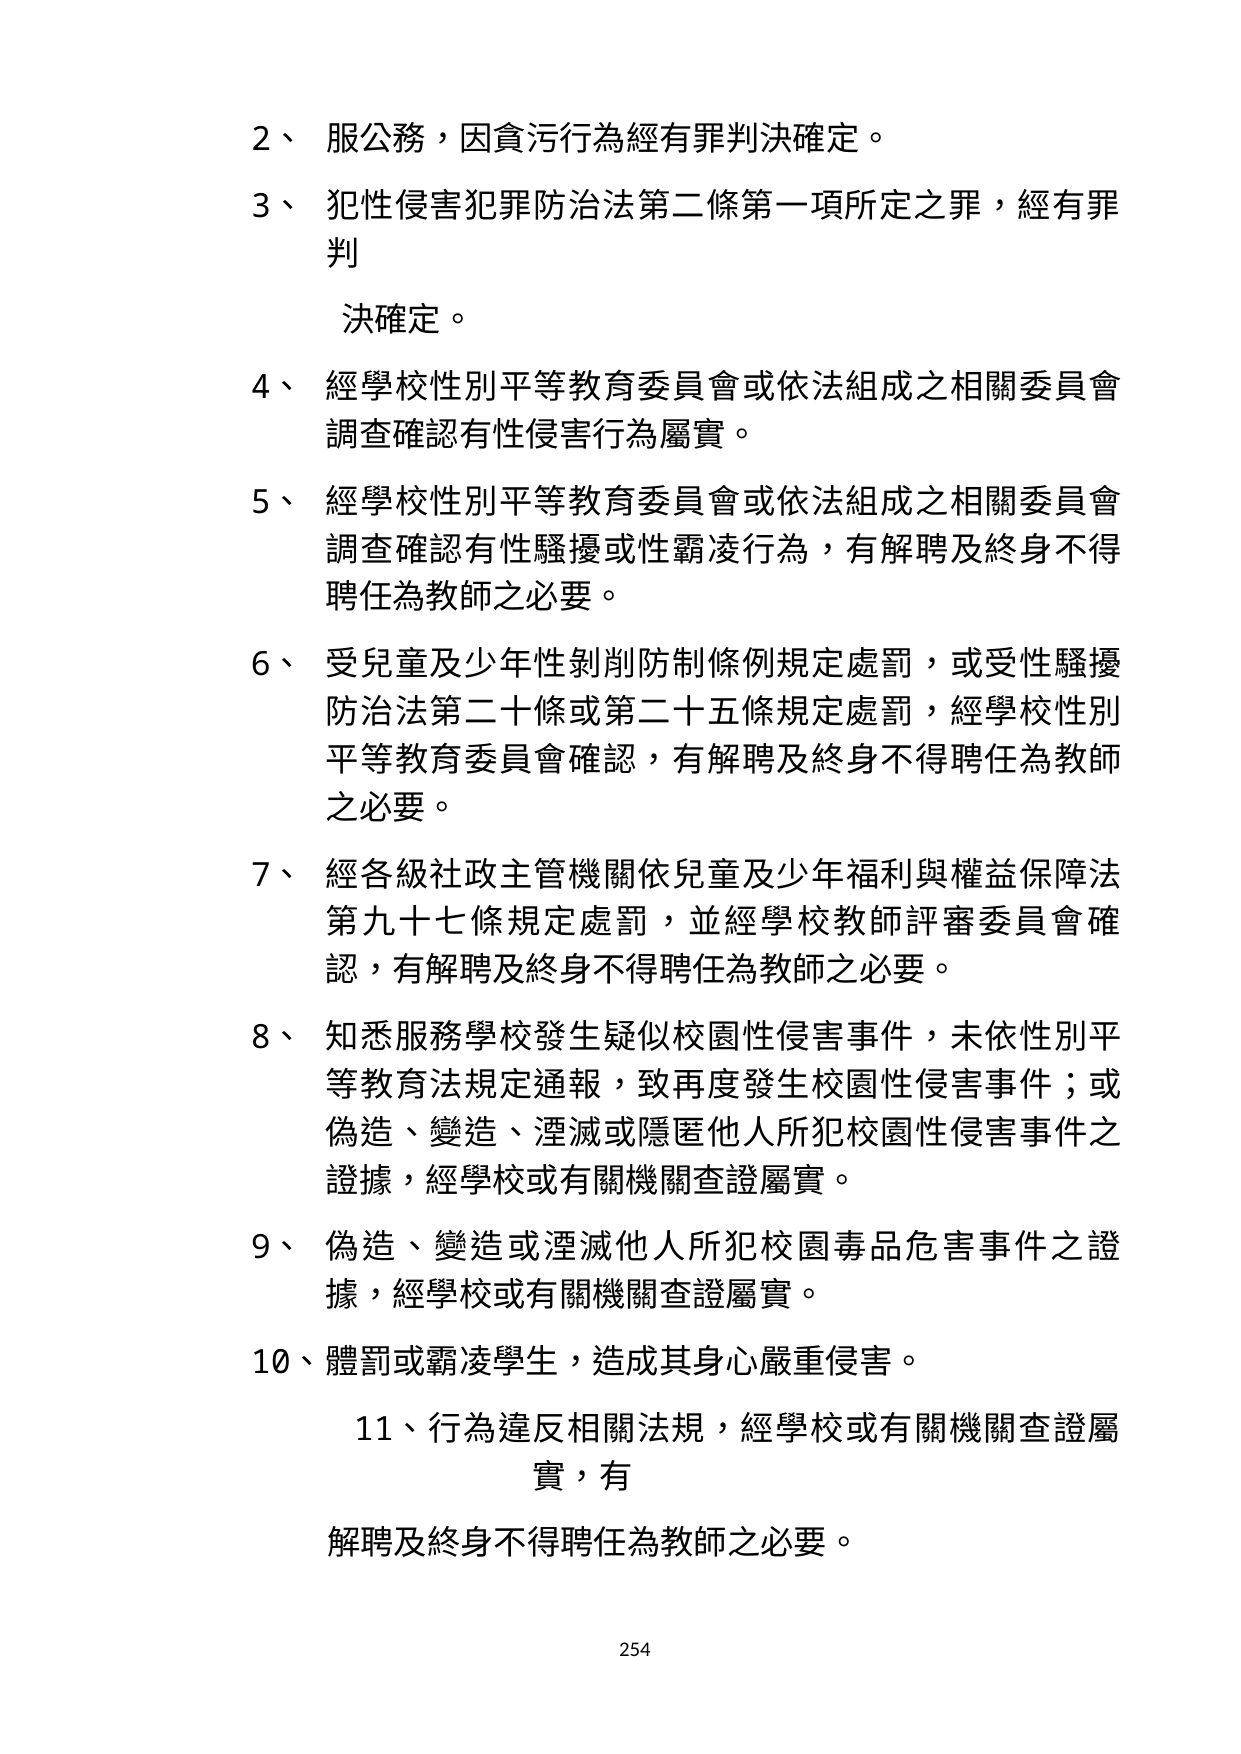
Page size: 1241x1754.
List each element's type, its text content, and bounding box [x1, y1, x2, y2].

list 服公務，因貪污行為經有罪判決確定。 [251, 112, 1122, 160]
list 行為違反相關法規，經學校或有關機關查證屬實，有 [354, 1402, 1122, 1498]
list 受兒童及少年性剝削防制條例規定處罰，或受性騷擾防治法第二十條或第二十五條規定處罰，經學校性別平等教育委員會確認，有解聘及終身不得聘任為教師之必要。 [251, 637, 1122, 829]
list 經學校性別平等教育委員會或依法組成之相關委員會調查確認有性騷擾或性霸凌行為，有解聘及終身不得聘任為教師之必要。 [251, 475, 1122, 618]
list 經各級社政主管機關依兒童及少年福利與權益保障法第九十七條規定處罰，並經學校教師評審委員會確認，有解聘及終身不得聘任為教師之必要。 [251, 848, 1122, 991]
list 知悉服務學校發生疑似校園性侵害事件，未依性別平等教育法規定通報，致再度發生校園性侵害事件；或偽造、變造、湮滅或隱匿他人所犯校園性侵害事件之證據，經學校或有關機關查證屬實。 [251, 1010, 1122, 1202]
list 經學校性別平等教育委員會或依法組成之相關委員會調查確認有性侵害行為屬實。 [251, 360, 1122, 456]
text 解聘及終身不得聘任為教師之必要。 [324, 1516, 1122, 1564]
list 犯性侵害犯罪防治法第二條第一項所定之罪，經有罪判 [251, 179, 1122, 275]
list 偽造、變造或湮滅他人所犯校園毒品危害事件之證據，經學校或有關機關查證屬實。 [251, 1221, 1122, 1316]
text 決確定。 [251, 293, 1122, 341]
list 體罰或霸凌學生，造成其身心嚴重侵害。 [251, 1335, 1122, 1383]
